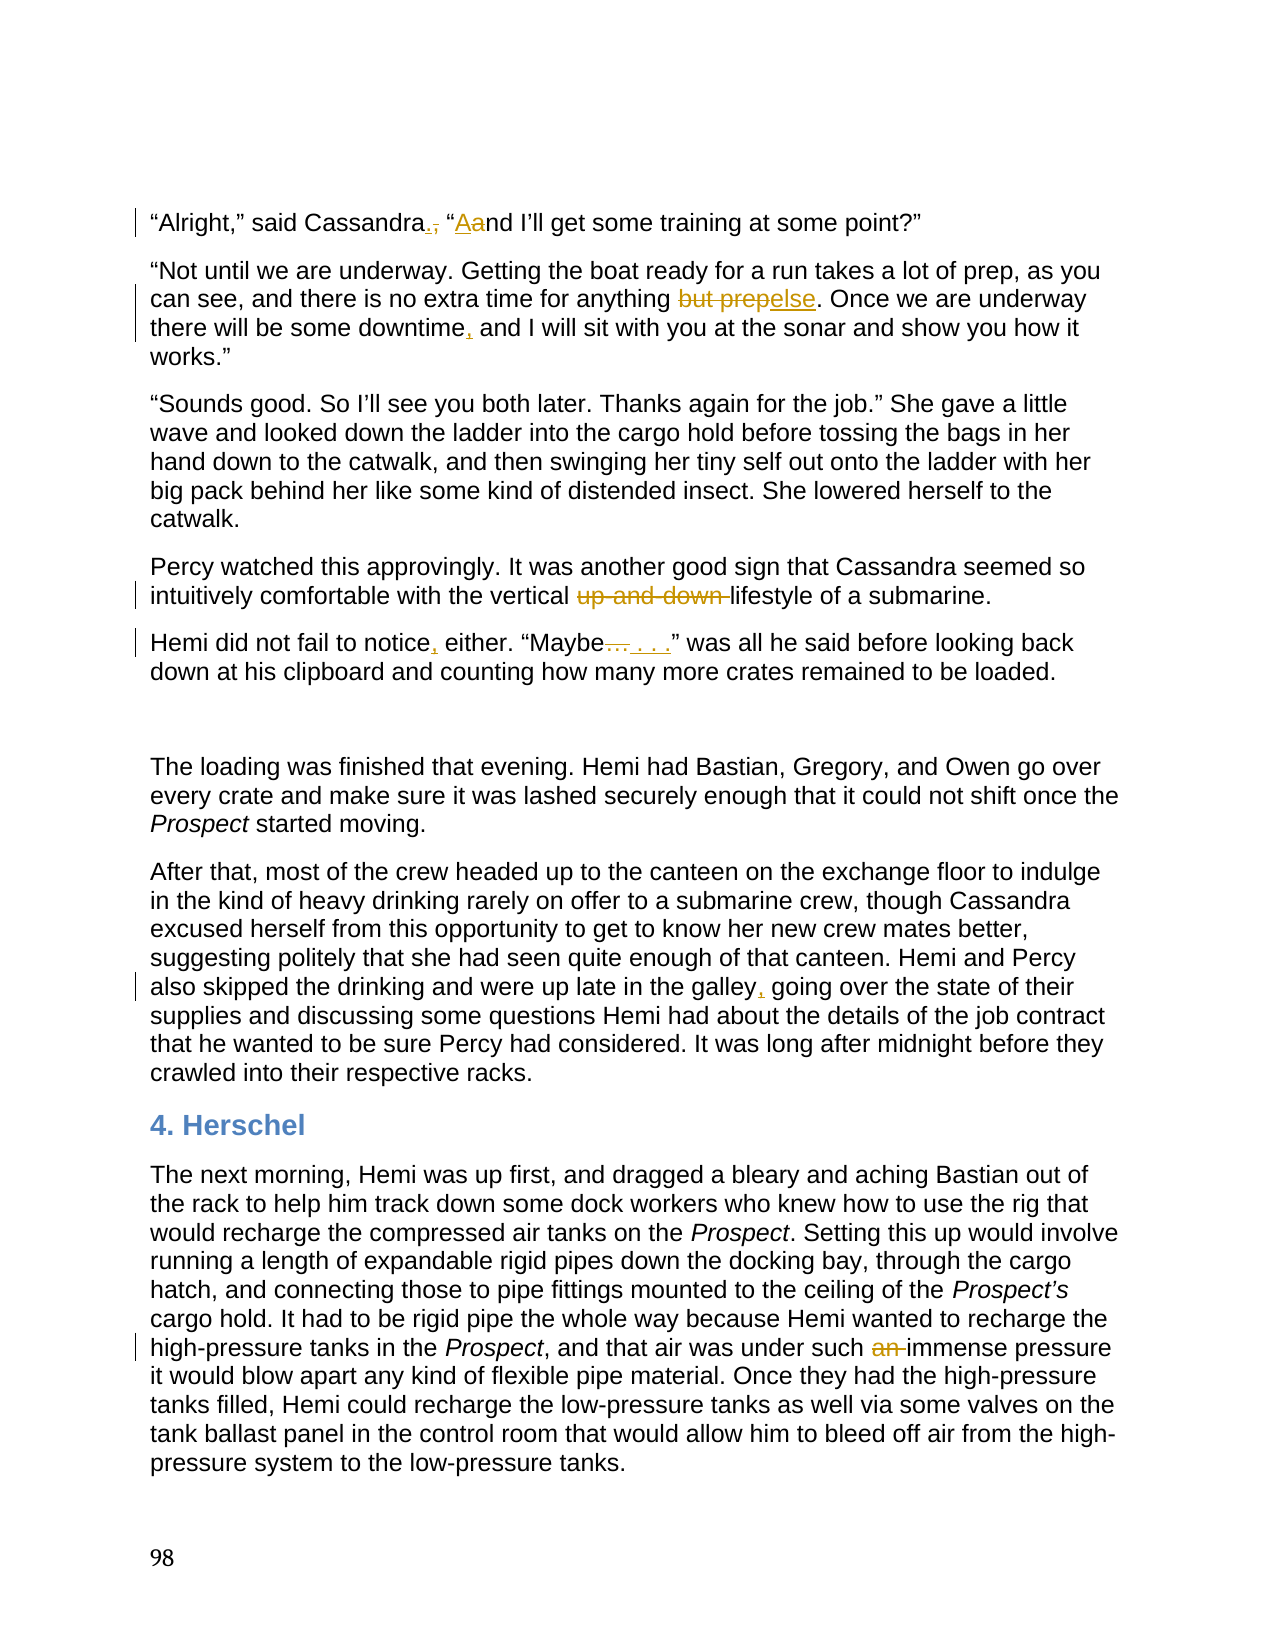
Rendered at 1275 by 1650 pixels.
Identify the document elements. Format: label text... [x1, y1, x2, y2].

text The next morning, Hemi was up first, and dragged a bleary and aching Bastian out of the rack to help him track down some dock workers who knew how to use the rig that would recharge the compressed air tanks on the Prospect. Setting this up would involve running a length of expandable rigid pipes down the docking bay, through the cargo hatch, and connecting those to pipe fittings mounted to the ceiling of the Prospect’s cargo hold. It had to be rigid pipe the whole way because Hemi wanted to recharge the high-pressure tanks in the Prospect, and that air was under such immense pressure it would blow apart any kind of flexible pipe material. Once they had the high-pressure tanks filled, Hemi could recharge the low-pressure tanks as well via some valves on the tank ballast panel in the control room that would allow him to bleed off air from the high-pressure system to the low-pressure tanks. [150, 1160, 1125, 1476]
text “Sounds good. So I’ll see you both later. Thanks again for the job.” She gave a little wave and looked down the ladder into the cargo hold before tossing the bags in her hand down to the catwalk, and then swinging her tiny self out onto the ladder with her big pack behind her like some kind of distended insect. She lowered herself to the catwalk. [150, 389, 1125, 533]
text After that, most of the crew headed up to the canteen on the exchange floor to indulge in the kind of heavy drinking rarely on offer to a submarine crew, though Cassandra excused herself from this opportunity to get to know her new crew mates better, suggesting politely that she had seen quite enough of that canteen. Hemi and Percy also skipped the drinking and were up late in the galley, going over the state of their supplies and discussing some questions Hemi had about the details of the job contract that he wanted to be sure Percy had considered. It was long after midnight before they crawled into their respective racks. [150, 857, 1125, 1087]
text The loading was finished that evening. Hemi had Bastian, Gregory, and Owen go over every crate and make sure it was lashed securely enough that it could not shift once the Prospect started moving. [150, 752, 1125, 838]
text Percy watched this approvingly. It was another good sign that Cassandra seemed so intuitively comfortable with the vertical lifestyle of a submarine. [150, 552, 1125, 609]
subtitle 4. Herschel [150, 1108, 1125, 1141]
text “Alright,” said Cassandra. “And I’ll get some training at some point?” [150, 208, 1125, 237]
text “Not until we are underway. Getting the boat ready for a run takes a lot of prep, as you can see, and there is no extra time for anything else. Once we are underway there will be some downtime, and I will sit with you at the sonar and show you how it works.” [150, 256, 1125, 371]
text Hemi did not fail to notice, either. “Maybe . . .” was all he said before looking back down at his clipboard and counting how many more crates remained to be loaded. [150, 628, 1125, 686]
